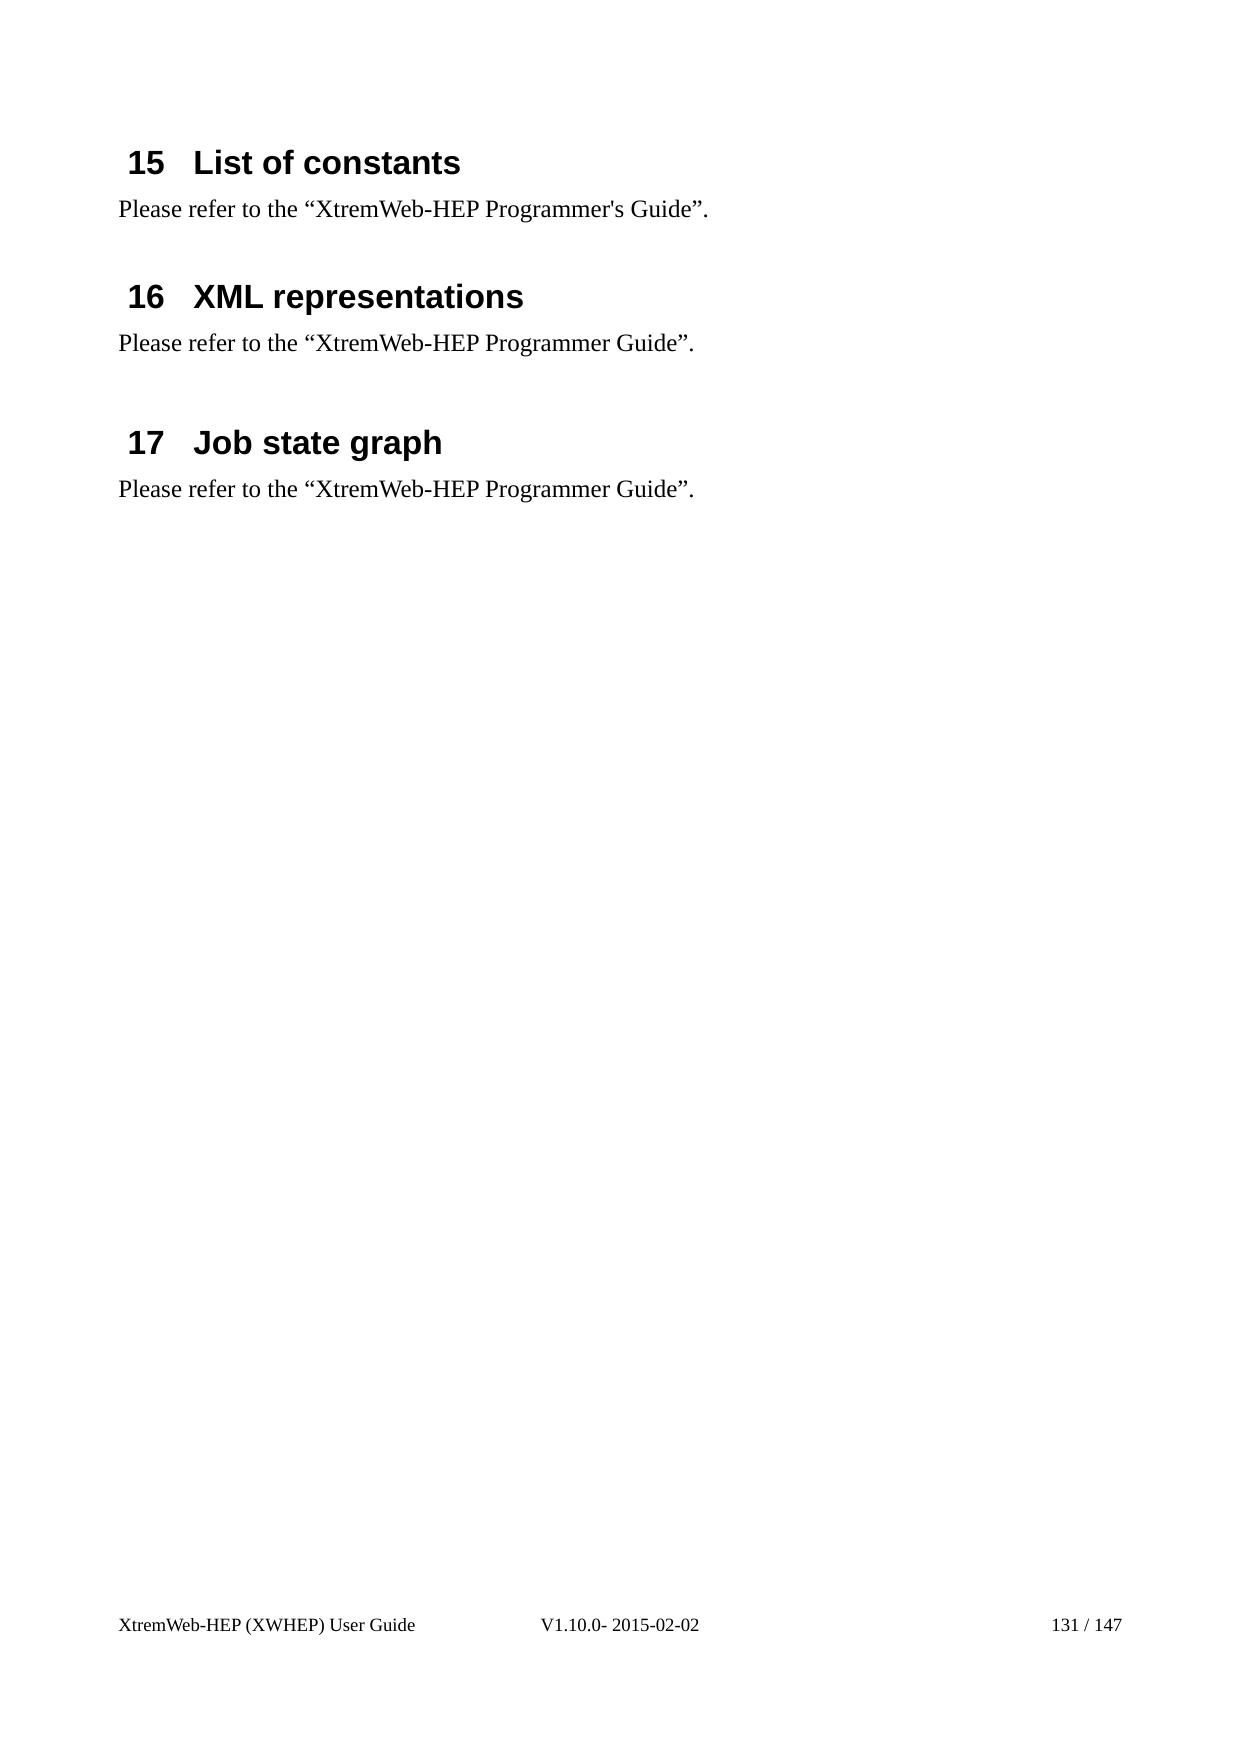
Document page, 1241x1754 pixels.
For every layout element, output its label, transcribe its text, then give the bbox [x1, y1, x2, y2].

text Please refer to the “XtremWeb-HEP Programmer Guide”. [118, 474, 1122, 503]
subtitle List of constants [118, 143, 1122, 182]
subtitle XML representations [118, 277, 1122, 315]
text Please refer to the “XtremWeb-HEP Programmer's Guide”. [118, 194, 1122, 223]
text Please refer to the “XtremWeb-HEP Programmer Guide”. [118, 328, 1122, 357]
subtitle Job state graph [118, 423, 1122, 462]
